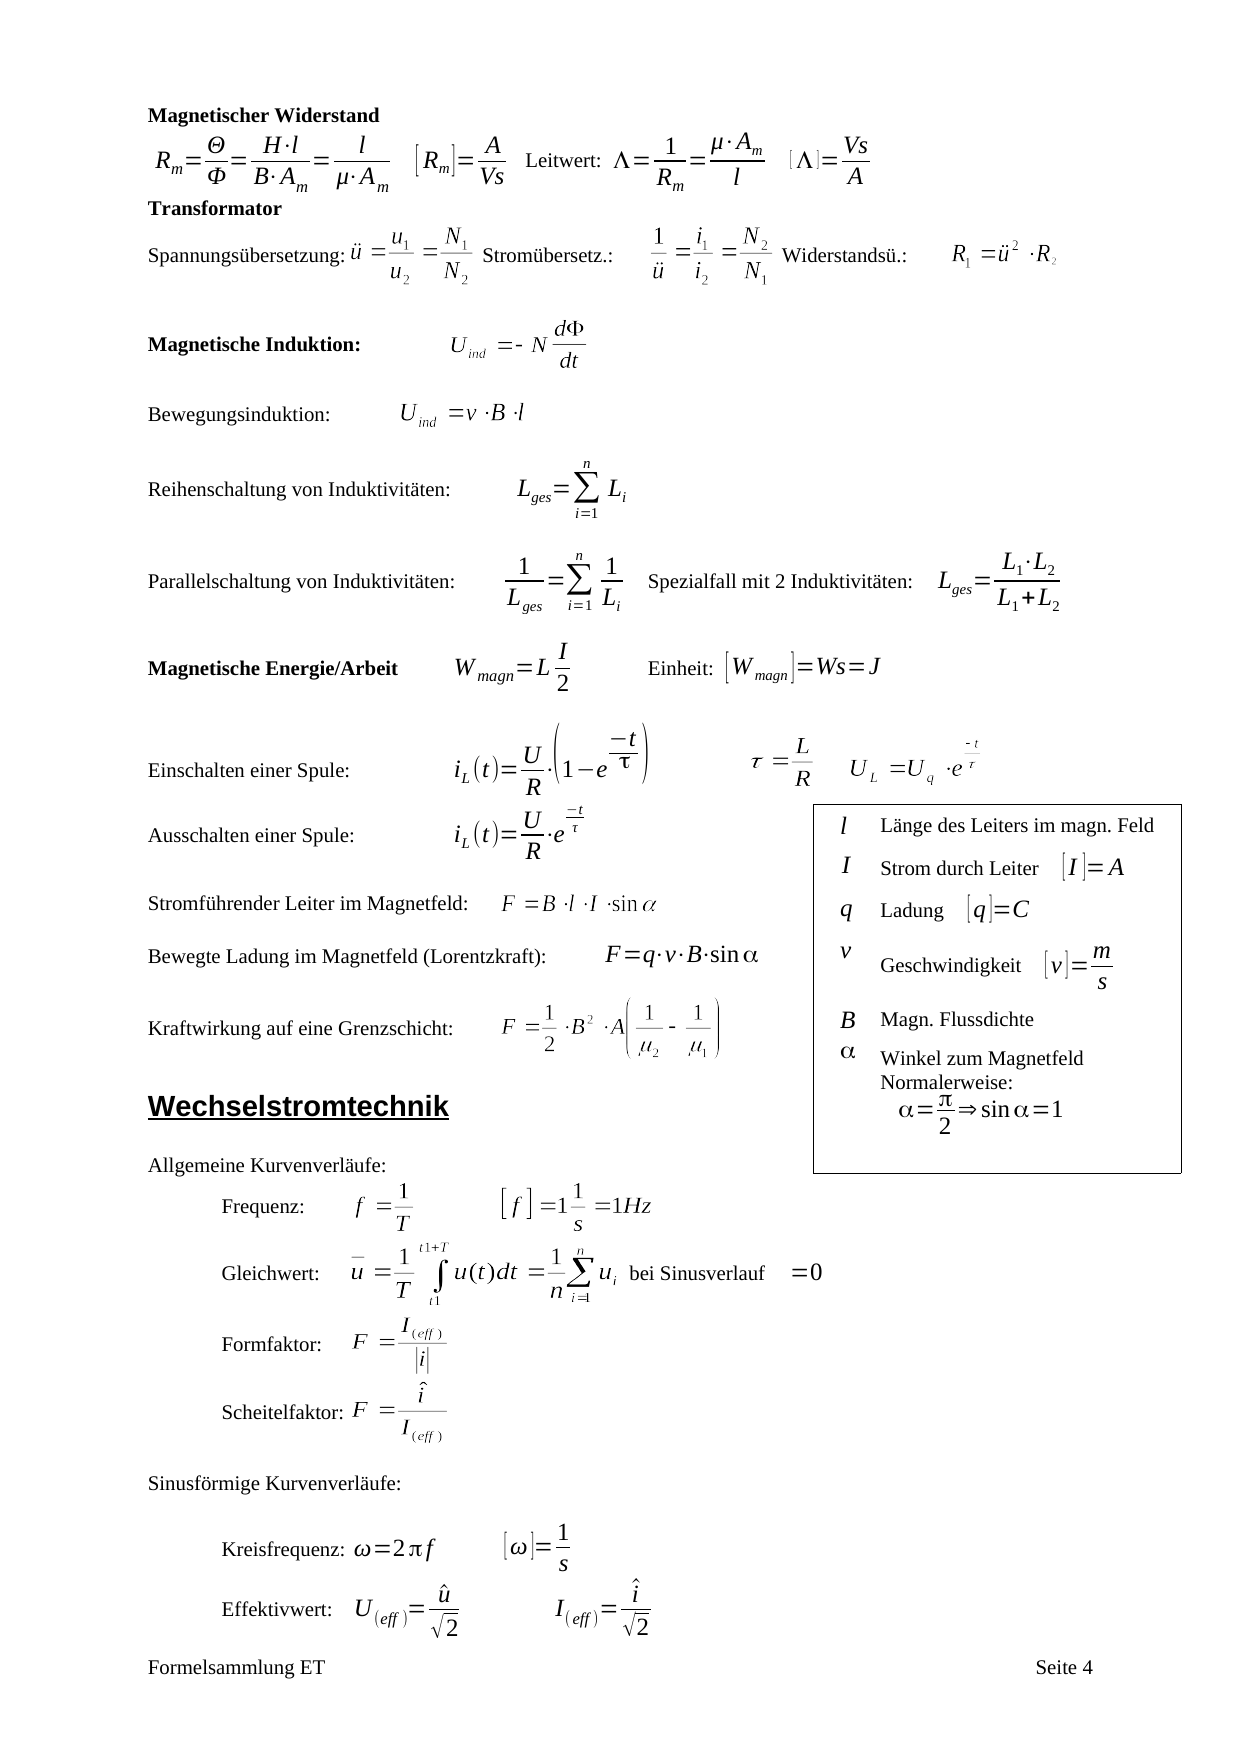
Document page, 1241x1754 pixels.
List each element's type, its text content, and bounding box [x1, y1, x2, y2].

text Kreisfrequenz: [221, 1518, 1093, 1577]
text Transformator [148, 196, 1093, 220]
text Formfaktor: [221, 1310, 1093, 1377]
table_cell [816, 888, 874, 930]
text Magnetische Energie/Arbeit Einheit: [148, 638, 1093, 697]
table_cell Winkel zum Magnetfeld Normalerweise: [874, 1040, 1178, 1146]
table_header [816, 807, 874, 846]
text Scheitelfaktor: [221, 1377, 1093, 1446]
table_cell Magn. Flussdichte [874, 1001, 1178, 1040]
table_cell [816, 930, 874, 1001]
text Effektivwert: [221, 1577, 1093, 1641]
table_cell Strom durch Leiter [874, 846, 1178, 888]
table_cell Ladung [874, 888, 1178, 930]
text Spannungsübersetzung: Stromübersetz.: Widerstandsü.: [148, 220, 1093, 290]
text Ausschalten einer Spule: [148, 800, 1093, 865]
text Reihenschaltung von Induktivitäten: [148, 454, 1093, 522]
text Kraftwirkung auf eine Grenzschicht: [148, 993, 813, 1064]
text Allgemeine Kurvenverläufe: [148, 1153, 1093, 1177]
subtitle Wechselstromtechnik [148, 1089, 813, 1122]
text Parallelschaltung von Induktivitäten: Spezialfall mit 2 Induktivitäten: [148, 546, 1093, 614]
table_cell [816, 846, 874, 888]
text Frequenz: [221, 1177, 1093, 1236]
table_cell [816, 1040, 874, 1146]
text Sinusförmige Kurvenverläufe: [148, 1470, 1093, 1494]
text Magnetische Induktion: [148, 314, 1093, 373]
table_cell [816, 1001, 874, 1040]
text Einschalten einer Spule: [148, 721, 1093, 800]
text Magnetischer Widerstand [148, 103, 1093, 127]
text Leitwert: [148, 127, 1093, 196]
text Stromführender Leiter im Magnetfeld: [148, 889, 813, 917]
text Bewegungsinduktion: [148, 397, 1093, 430]
table_header Länge des Leiters im magn. Feld [874, 807, 1178, 846]
text Gleichwert: bei Sinusverlauf [221, 1236, 1093, 1310]
text Bewegte Ladung im Magnetfeld (Lorentzkraft): [148, 941, 813, 969]
text Ausschalten einer Spule: [814, 805, 1181, 1173]
table_cell Geschwindigkeit [874, 930, 1178, 1001]
